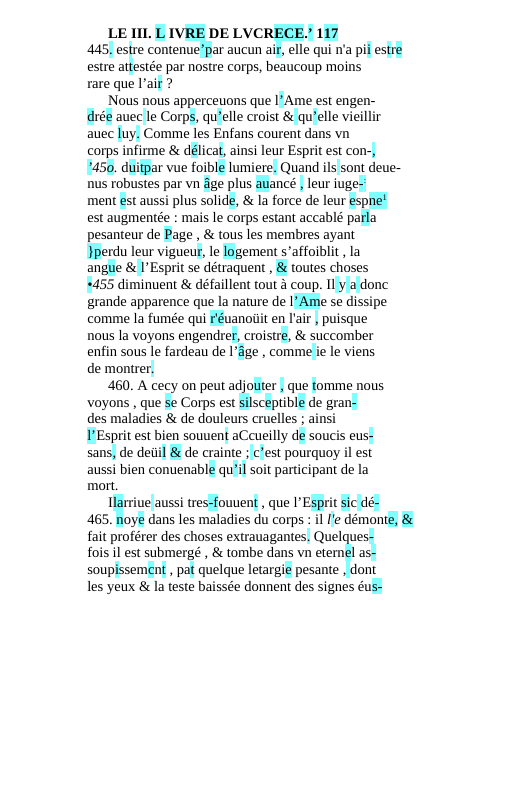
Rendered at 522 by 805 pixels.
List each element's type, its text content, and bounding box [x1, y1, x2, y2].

text Ilarriue aussi tres-fouuent , que l’Esprit sic dé- 465. noye dans les maladies du corps : il l'e démonte, & fait proférer des choses extrauagantes. Quelques- fois il est submergé , & tombe dans vn eternel as- soupissemcnt , pat quelque letargie pesante , dont les yeux & la teste baissée donnent des signes éus- [87, 494, 488, 594]
text LE III. L IVRE DE LVCRECE.’ 117 445. estre contenue’par aucun air, elle qui n'a pii estre estre attestée par nostre corps, beaucoup moins rare que l’air ? [87, 24, 488, 91]
text Nous nous apperceuons que l’Ame est engen- drée auec le Corps, qu’elle croist & qu’elle vieillir auec luy. Comme les Enfans courent dans vn corps infirme & délicat, ainsi leur Esprit est con-, ’45o. duitpar vue foible lumiere. Quand ils sont deue- nus robustes par vn âge plus auancé , leur iuge-: ment est aussi plus solide, & la force de leur espne1 est augmentée : mais le corps estant accablé parla pesanteur de Page , & tous les membres ayant }perdu leur vigueur, le logement s’affoiblit , la angue & l’Esprit se détraquent , & toutes choses •455 diminuent & défaillent tout à coup. Il y a donc grande apparence que la nature de l’Ame se dissipe comme la fumée qui r'éuanoüit en l'air , puisque nous la voyons engendrer, croistre, & succomber enfin sous le fardeau de l’âge , comme ie le viens de montrer. [87, 91, 488, 377]
text 460. A cecy on peut adjouter , que tomme nous voyons , que se Corps est silsceptible de gran- des maladies & de douleurs cruelles ; ainsi l’Esprit est bien souuent aCcueilly de soucis eus- sans, de deüil & de crainte ; c’est pourquoy il est aussi bien conuenable qu’il soit participant de la mort. [87, 377, 488, 494]
